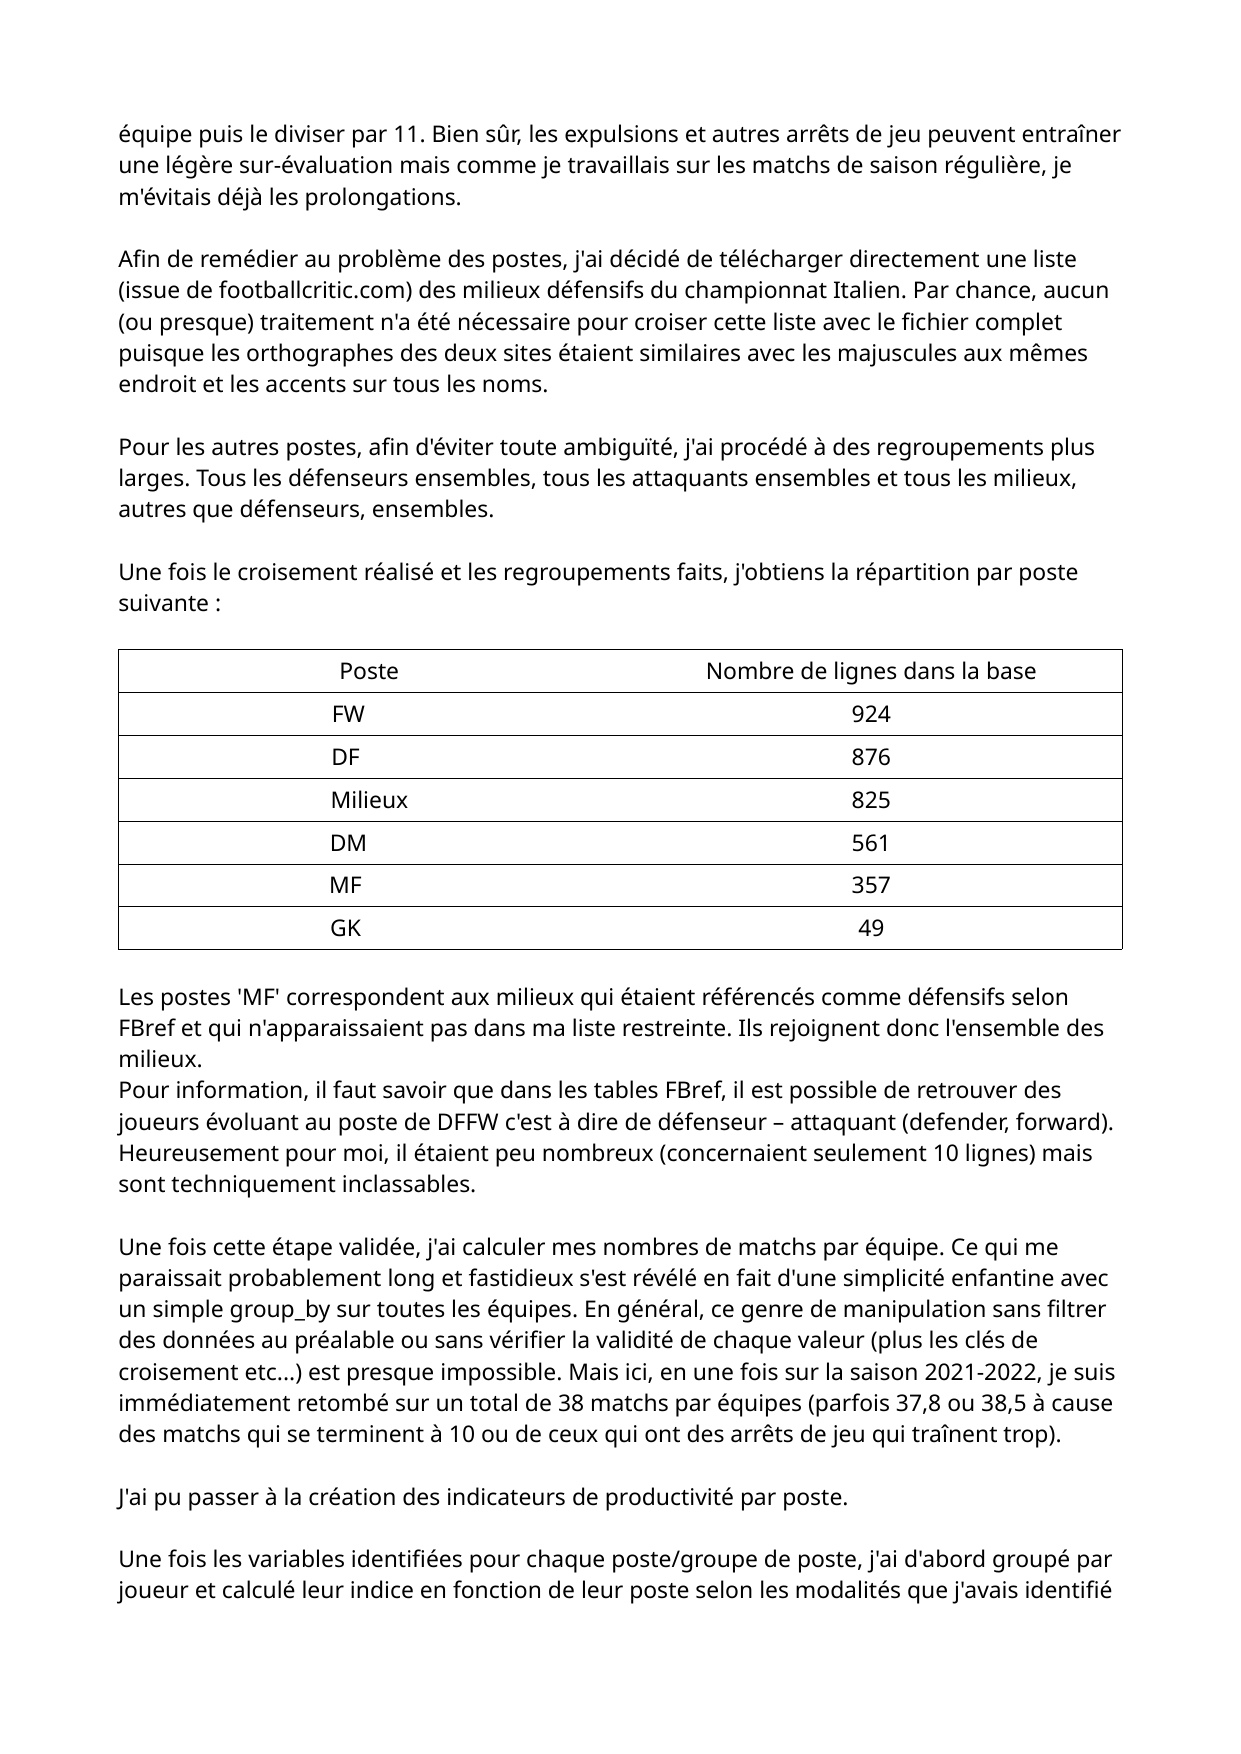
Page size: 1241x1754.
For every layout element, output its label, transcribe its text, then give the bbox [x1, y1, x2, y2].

table_cell 49 [620, 907, 1122, 949]
text Les postes 'MF' correspondent aux milieux qui étaient référencés comme défensifs selon FBref et qui n'apparaissaient pas dans ma liste restreinte. Ils rejoignent donc l'ensemble des milieux. [118, 980, 1122, 1074]
table_cell 825 [620, 779, 1122, 821]
table_cell DF [119, 736, 620, 778]
table_cell DM [119, 822, 620, 863]
table_header Nombre de lignes dans la base [620, 650, 1122, 692]
table_cell 924 [620, 693, 1122, 735]
text équipe puis le diviser par 11. Bien sûr, les expulsions et autres arrêts de jeu peuvent entraîner une légère sur-évaluation mais comme je travaillais sur les matchs de saison régulière, je m'évitais déjà les prolongations. [118, 118, 1122, 212]
table_cell 876 [620, 736, 1122, 778]
table_cell GK [119, 907, 620, 949]
table_cell Milieux [119, 779, 620, 821]
table_cell MF [119, 865, 620, 906]
table_header Poste [119, 650, 620, 692]
table_cell 561 [620, 822, 1122, 863]
text Une fois le croisement réalisé et les regroupements faits, j'obtiens la répartition par poste suivante : [118, 556, 1122, 618]
text Une fois les variables identifiées pour chaque poste/groupe de poste, j'ai d'abord groupé par joueur et calculé leur indice en fonction de leur poste selon les modalités que j'avais identifié [118, 1543, 1122, 1605]
text Afin de remédier au problème des postes, j'ai décidé de télécharger directement une liste (issue de footballcritic.com) des milieux défensifs du championnat Italien. Par chance, aucun (ou presque) traitement n'a été nécessaire pour croiser cette liste avec le fichier complet puisque les orthographes des deux sites étaient similaires avec les majuscules aux mêmes endroit et les accents sur tous les noms. [118, 243, 1122, 399]
table_cell 357 [620, 865, 1122, 906]
text Pour information, il faut savoir que dans les tables FBref, il est possible de retrouver des joueurs évoluant au poste de DFFW c'est à dire de défenseur – attaquant (defender, forward). Heureusement pour moi, il étaient peu nombreux (concernaient seulement 10 lignes) mais sont techniquement inclassables. [118, 1074, 1122, 1199]
table_cell FW [119, 693, 620, 735]
text Une fois cette étape validée, j'ai calculer mes nombres de matchs par équipe. Ce qui me paraissait probablement long et fastidieux s'est révélé en fait d'une simplicité enfantine avec un simple group_by sur toutes les équipes. En général, ce genre de manipulation sans filtrer des données au préalable ou sans vérifier la validité de chaque valeur (plus les clés de croisement etc...) est presque impossible. Mais ici, en une fois sur la saison 2021-2022, je suis immédiatement retombé sur un total de 38 matchs par équipes (parfois 37,8 ou 38,5 à cause des matchs qui se terminent à 10 ou de ceux qui ont des arrêts de jeu qui traînent trop). [118, 1230, 1122, 1449]
text J'ai pu passer à la création des indicateurs de productivité par poste. [118, 1480, 1122, 1512]
text Pour les autres postes, afin d'éviter toute ambiguïté, j'ai procédé à des regroupements plus larges. Tous les défenseurs ensembles, tous les attaquants ensembles et tous les milieux, autres que défenseurs, ensembles. [118, 431, 1122, 524]
